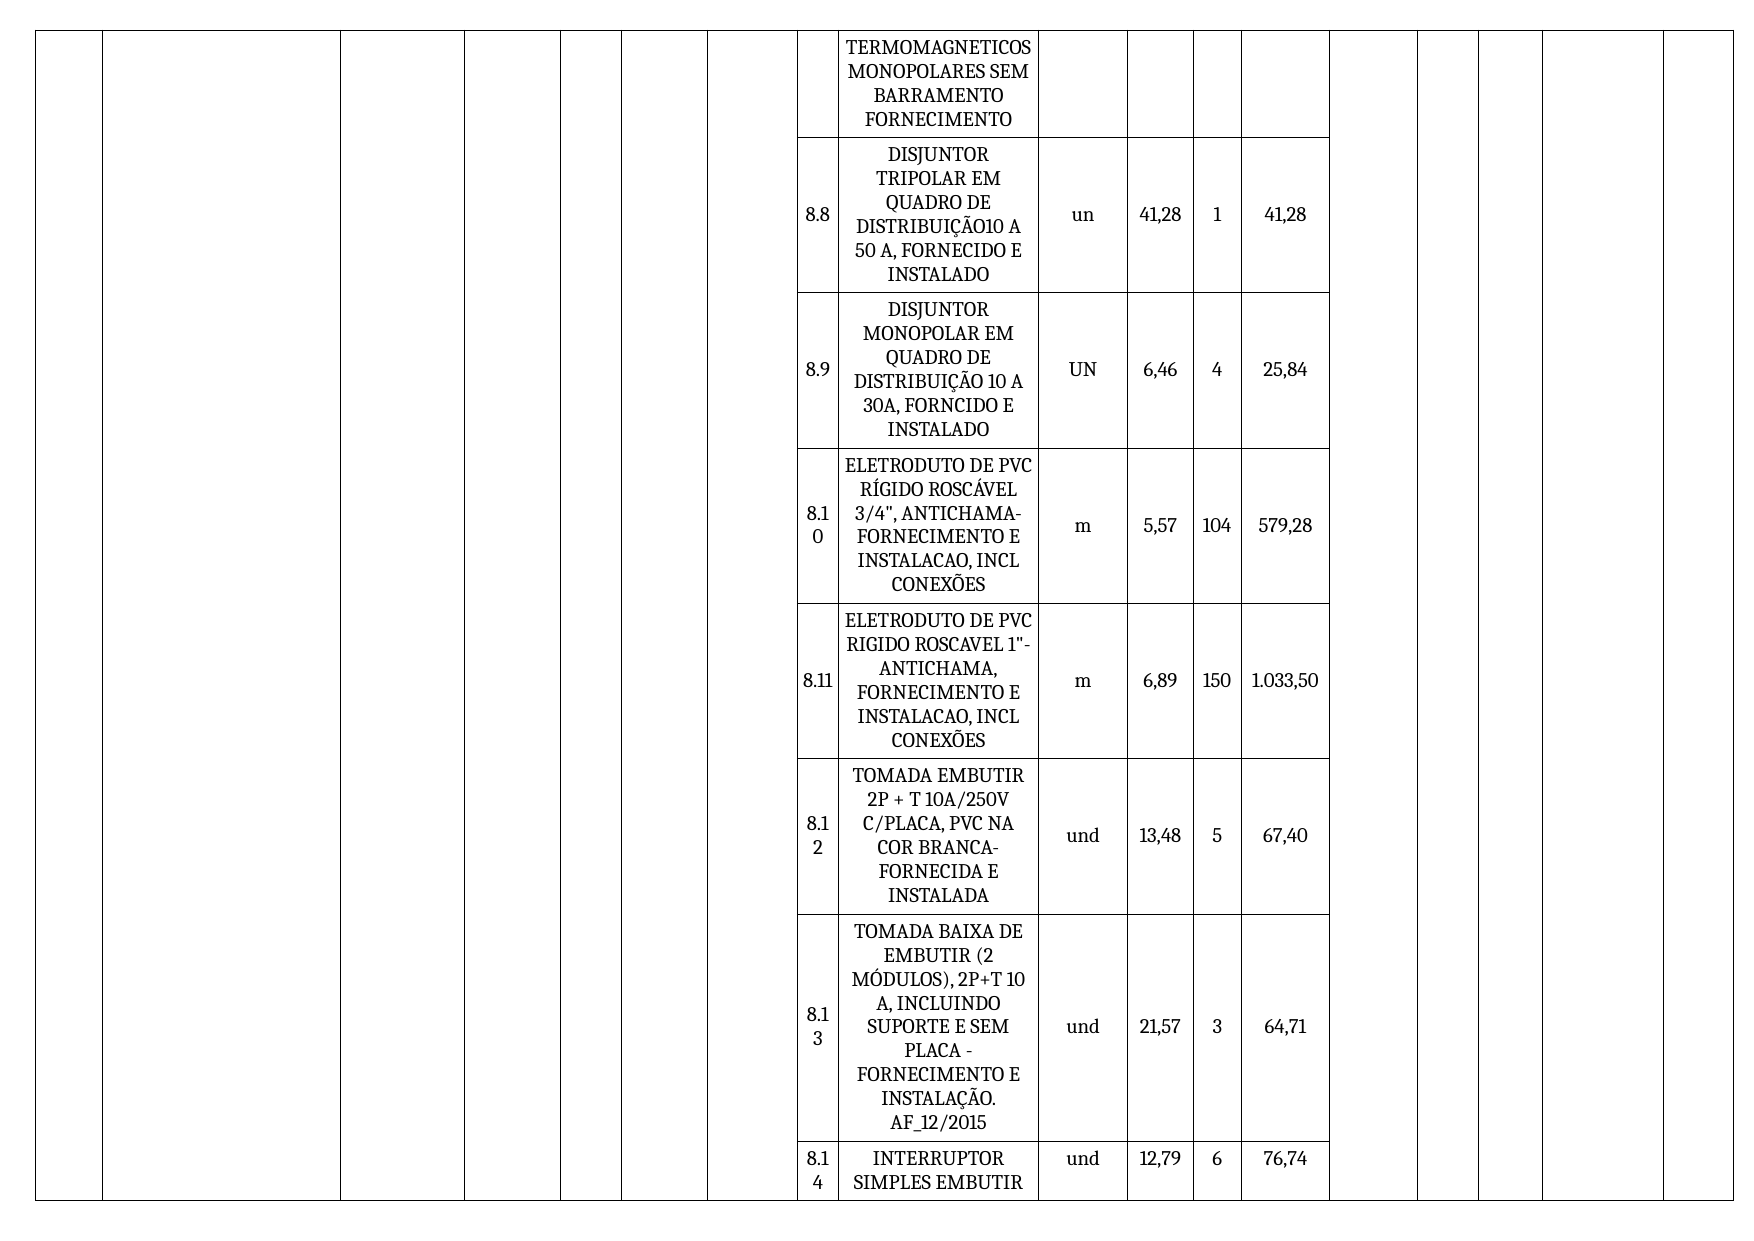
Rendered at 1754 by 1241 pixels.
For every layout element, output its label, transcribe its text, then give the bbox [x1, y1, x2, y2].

table_cell ELETRODUTO DE PVC RÍGIDO ROSCÁVEL 3/4", ANTICHAMA- FORNECIMENTO E INSTALACAO, INCL CONEXÕES [839, 449, 1038, 603]
table_cell und [1039, 915, 1127, 1141]
table_cell 8.14 [798, 1142, 838, 1200]
table_cell 3 [1194, 915, 1241, 1141]
table_cell 41,28 [1128, 138, 1193, 292]
table_cell TOMADA BAIXA DE EMBUTIR (2 MÓDULOS), 2P+T 10 A, INCLUINDO SUPORTE E SEM PLACA - FORNECIMENTO E INSTALAÇÃO. AF_12/2015 [839, 915, 1038, 1141]
table_cell ELETRODUTO DE PVC RIGIDO ROSCAVEL 1"- ANTICHAMA, FORNECIMENTO E INSTALACAO, INCL CONEXÕES [839, 604, 1038, 758]
table_cell [798, 31, 838, 137]
table_cell [341, 31, 464, 1200]
table_cell 25,84 [1242, 293, 1329, 447]
table_cell 8.11 [798, 604, 838, 758]
table_cell 8.9 [798, 293, 838, 447]
table_cell 8.10 [798, 449, 838, 603]
table_cell m [1039, 604, 1127, 758]
table_cell TERMOMAGNETICOS MONOPOLARES SEM BARRAMENTO FORNECIMENTO [839, 31, 1038, 137]
table_cell 8.12 [798, 759, 838, 913]
table_cell [1242, 31, 1329, 137]
table_cell [1128, 31, 1193, 137]
table_cell 4 [1194, 293, 1241, 447]
table_cell 1.033,50 [1242, 604, 1329, 758]
table_cell und [1039, 1142, 1127, 1200]
table_cell 104 [1194, 449, 1241, 603]
table_cell UN [1039, 293, 1127, 447]
table_cell [1330, 31, 1417, 1200]
table_cell 579,28 [1242, 449, 1329, 603]
table_cell 150 [1194, 604, 1241, 758]
table_cell [622, 31, 707, 1200]
table_cell [1194, 31, 1241, 137]
table_cell [561, 31, 621, 1200]
table_cell [1039, 31, 1127, 137]
table_cell [708, 31, 797, 1200]
table_cell 8.8 [798, 138, 838, 292]
table_cell DISJUNTOR TRIPOLAR EM QUADRO DE DISTRIBUIÇÃO10 A 50 A, FORNECIDO E INSTALADO [839, 138, 1038, 292]
table_cell und [1039, 759, 1127, 913]
table_cell 21,57 [1128, 915, 1193, 1141]
table_cell 6,89 [1128, 604, 1193, 758]
table_cell 76,74 [1242, 1142, 1329, 1200]
table_cell un [1039, 138, 1127, 292]
table_cell [103, 31, 340, 1200]
table_cell [465, 31, 560, 1200]
table_cell [1664, 31, 1733, 1200]
table_cell 13,48 [1128, 759, 1193, 913]
table_cell TOMADA EMBUTIR 2P + T 10A/250V C/PLACA, PVC NA COR BRANCA- FORNECIDA E INSTALADA [839, 759, 1038, 913]
table_cell [1543, 31, 1663, 1200]
table_cell 41,28 [1242, 138, 1329, 292]
table_cell INTERRUPTOR SIMPLES EMBUTIR [839, 1142, 1038, 1200]
table_cell 5 [1194, 759, 1241, 913]
table_cell 12,79 [1128, 1142, 1193, 1200]
table_cell 5,57 [1128, 449, 1193, 603]
table_cell 1 [1194, 138, 1241, 292]
table_cell 67,40 [1242, 759, 1329, 913]
table_cell DISJUNTOR MONOPOLAR EM QUADRO DE DISTRIBUIÇÃO 10 A 30A, FORNCIDO E INSTALADO [839, 293, 1038, 447]
table_cell [1479, 31, 1542, 1200]
table_cell 8.13 [798, 915, 838, 1141]
table_cell [1418, 31, 1478, 1200]
table_cell m [1039, 449, 1127, 603]
table_cell 6 [1194, 1142, 1241, 1200]
table_cell [36, 31, 102, 1200]
table_cell 64,71 [1242, 915, 1329, 1141]
table_cell 6,46 [1128, 293, 1193, 447]
